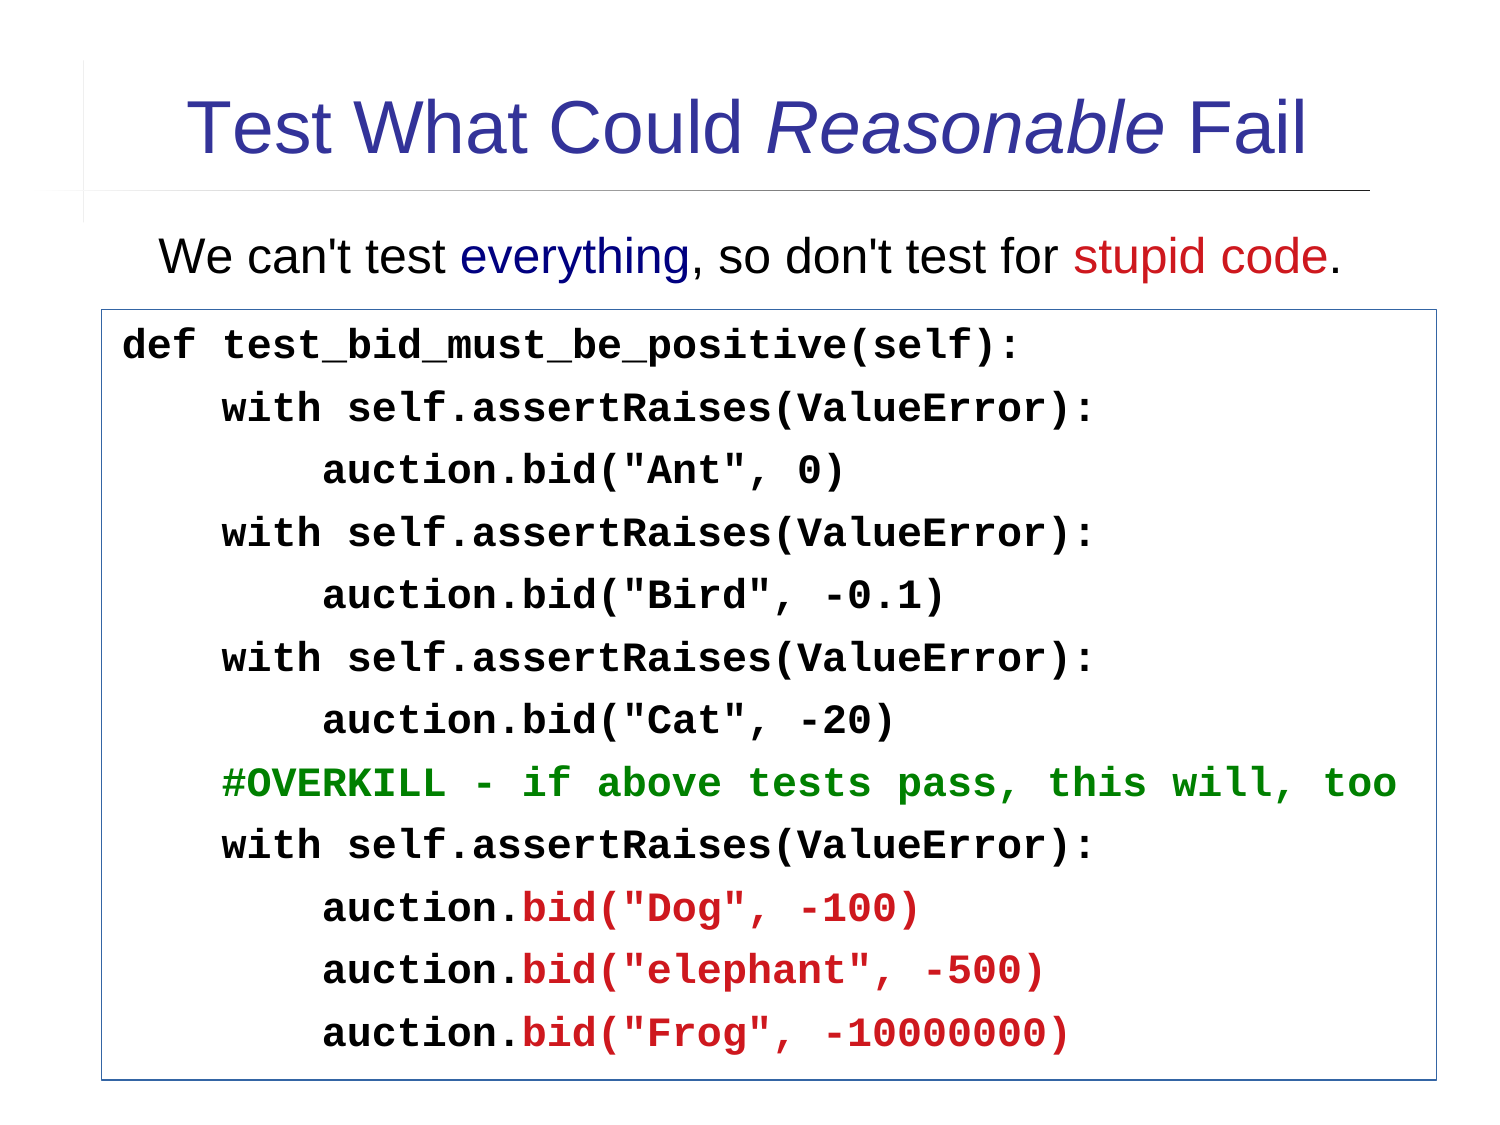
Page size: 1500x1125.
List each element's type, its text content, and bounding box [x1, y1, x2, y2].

text_box def test_bid_must_be_positive(self): with self.assertRaises(ValueError): auction.bid("Ant", 0) with self.assertRaises(ValueError): auction.bid("Bird", -0.1) with self.assertRaises(ValueError): auction.bid("Cat", -20) #OVERKILL - if above tests pass, this will, too with self.assertRaises(ValueError): auction.bid("Dog", -100) auction.bid("elephant", -500) auction.bid("Frog", -10000000) [101, 309, 1437, 1081]
list We can't test everything, so don't test for stupid code. [90, 216, 1406, 312]
title Test What Could Reasonable Fail [100, 42, 1395, 205]
